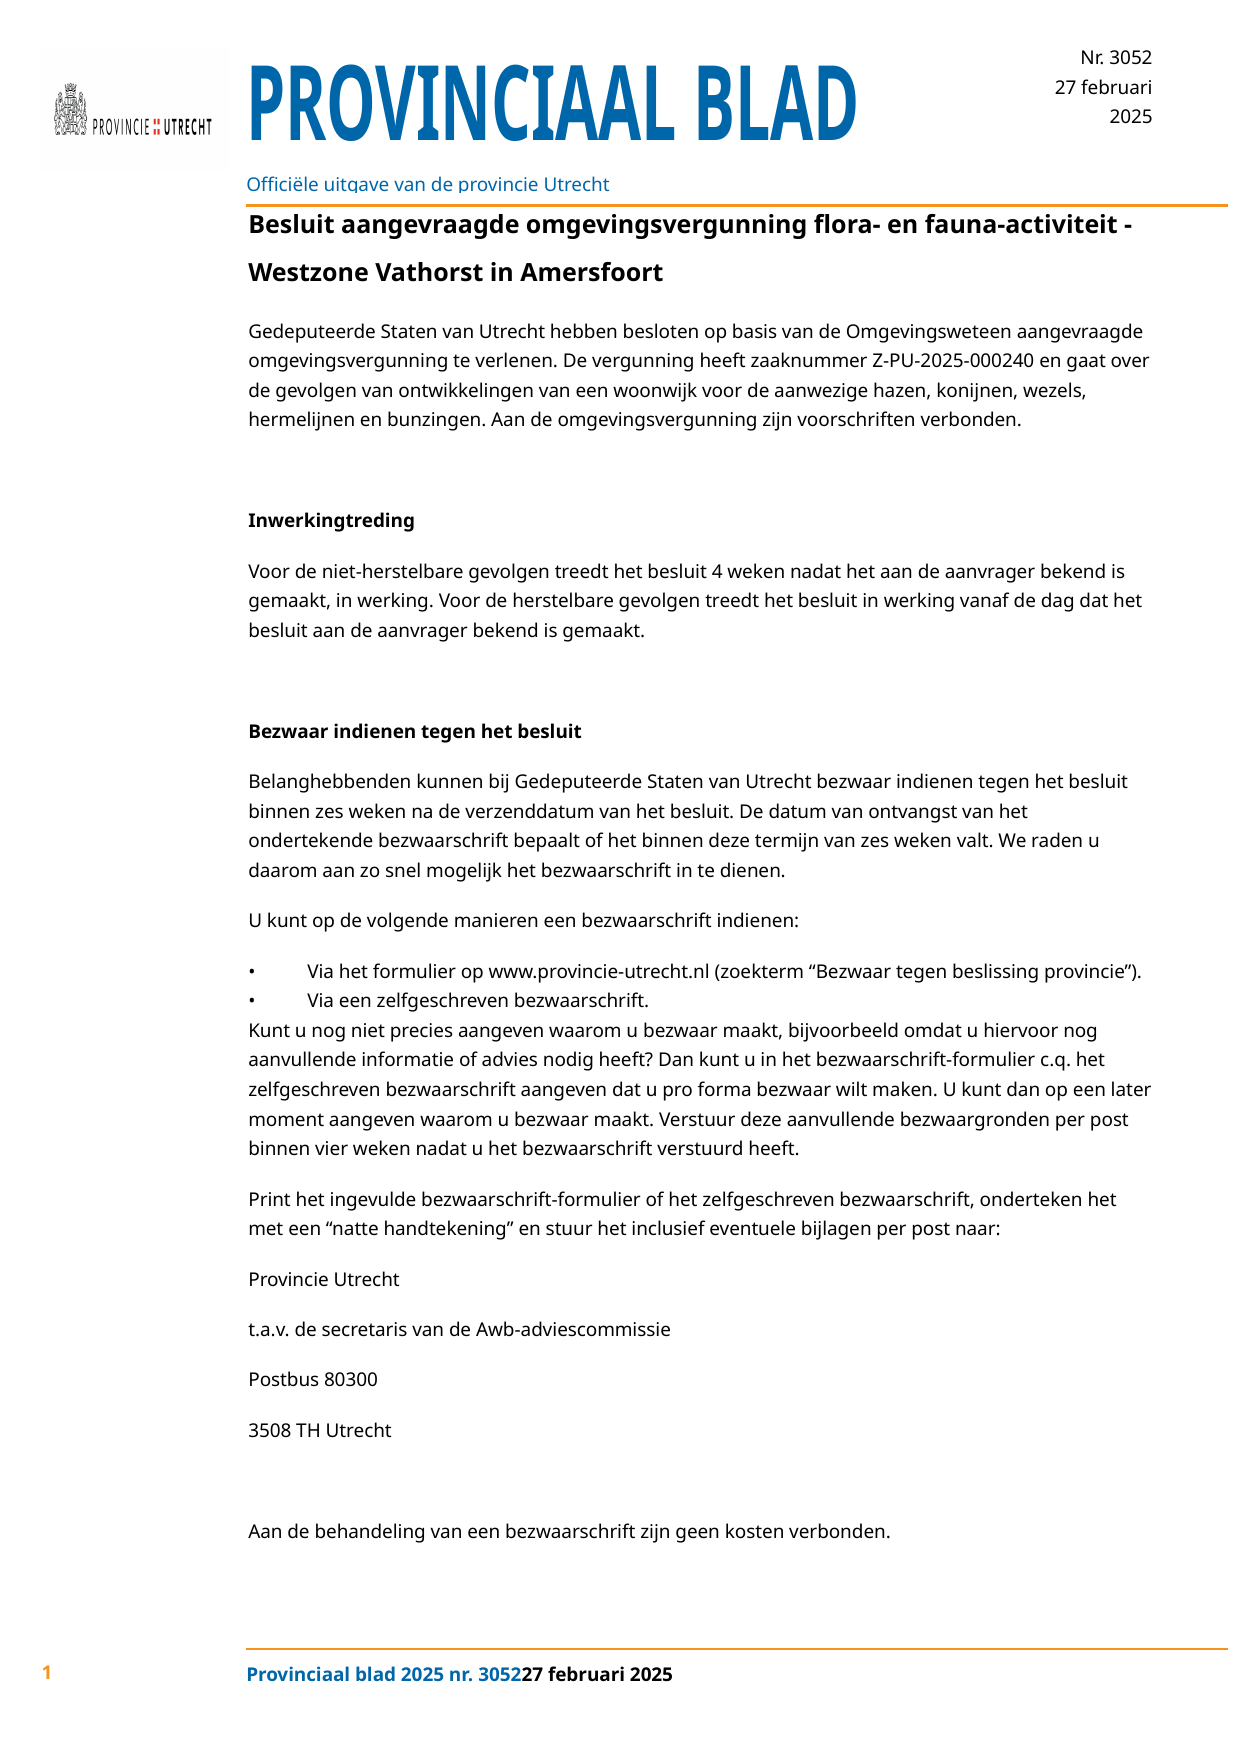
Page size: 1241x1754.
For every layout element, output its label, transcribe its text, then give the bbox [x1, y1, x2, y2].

picture [41, 47, 231, 172]
text U kunt op de volgende manieren een bezwaarschrift indienen: [248, 907, 1152, 933]
text Provincie Utrecht [248, 1266, 1152, 1292]
text Kunt u nog niet precies aangeven waarom u bezwaar maakt, bijvoorbeeld omdat u hiervoor nog aanvullende informatie of advies nodig heeft? Dan kunt u in het bezwaarschrift-formulier c.q. het zelfgeschreven bezwaarschrift aangeven dat u pro forma bezwaar wilt maken. U kunt dan op een later moment aangeven waarom u bezwaar maakt. Verstuur deze aanvullende bezwaargronden per post binnen vier weken nadat u het bezwaarschrift verstuurd heeft. [248, 1017, 1152, 1161]
text Belanghebbenden kunnen bij Gedeputeerde Staten van Utrecht bezwaar indienen tegen het besluit binnen zes weken na de verzenddatum van het besluit. De datum van ontvangst van het ondertekende bezwaarschrift bepaalt of het binnen deze termijn van zes weken valt. We raden u daarom aan zo snel mogelijk het bezwaarschrift in te dienen. [248, 768, 1152, 883]
text Postbus 80300 [248, 1367, 1152, 1392]
list Via het formulier op www.provincie-utrecht.nl (zoekterm “Bezwaar tegen beslissing provincie”). [248, 958, 1152, 984]
list Via een zelfgeschreven bezwaarschrift. [248, 987, 1152, 1013]
text Voor de niet-herstelbare gevolgen treedt het besluit 4 weken nadat het aan de aanvrager bekend is gemaakt, in werking. Voor de herstelbare gevolgen treedt het besluit in werking vanaf de dag dat het besluit aan de aanvrager bekend is gemaakt. [248, 558, 1152, 643]
text Print het ingevulde bezwaarschrift-formulier of het zelfgeschreven bezwaarschrift, onderteken het met een “natte handtekening” en stuur het inclusief eventuele bijlagen per post naar: [248, 1186, 1152, 1241]
text Gedeputeerde Staten van Utrecht hebben besloten op basis van de Omgevingsweteen aangevraagde omgevingsvergunning te verlenen. De vergunning heeft zaaknummer Z-PU-2025-000240 en gaat over de gevolgen van ontwikkelingen van een woonwijk voor de aanwezige hazen, konijnen, wezels, hermelijnen en bunzingen. Aan de omgevingsvergunning zijn voorschriften verbonden. [248, 318, 1152, 432]
text 3508 TH Utrecht [248, 1417, 1152, 1443]
text Aan de behandeling van een bezwaarschrift zijn geen kosten verbonden. [248, 1518, 1152, 1544]
text Inwerkingtreding [248, 507, 1152, 533]
text Bezwaar indienen tegen het besluit [248, 718, 1152, 744]
text Besluit aangevraagde omgevingsvergunning flora- en fauna-activiteit - Westzone Vathorst in Amersfoort [248, 207, 1152, 288]
text t.a.v. de secretaris van de Awb-adviescommissie [248, 1316, 1152, 1342]
